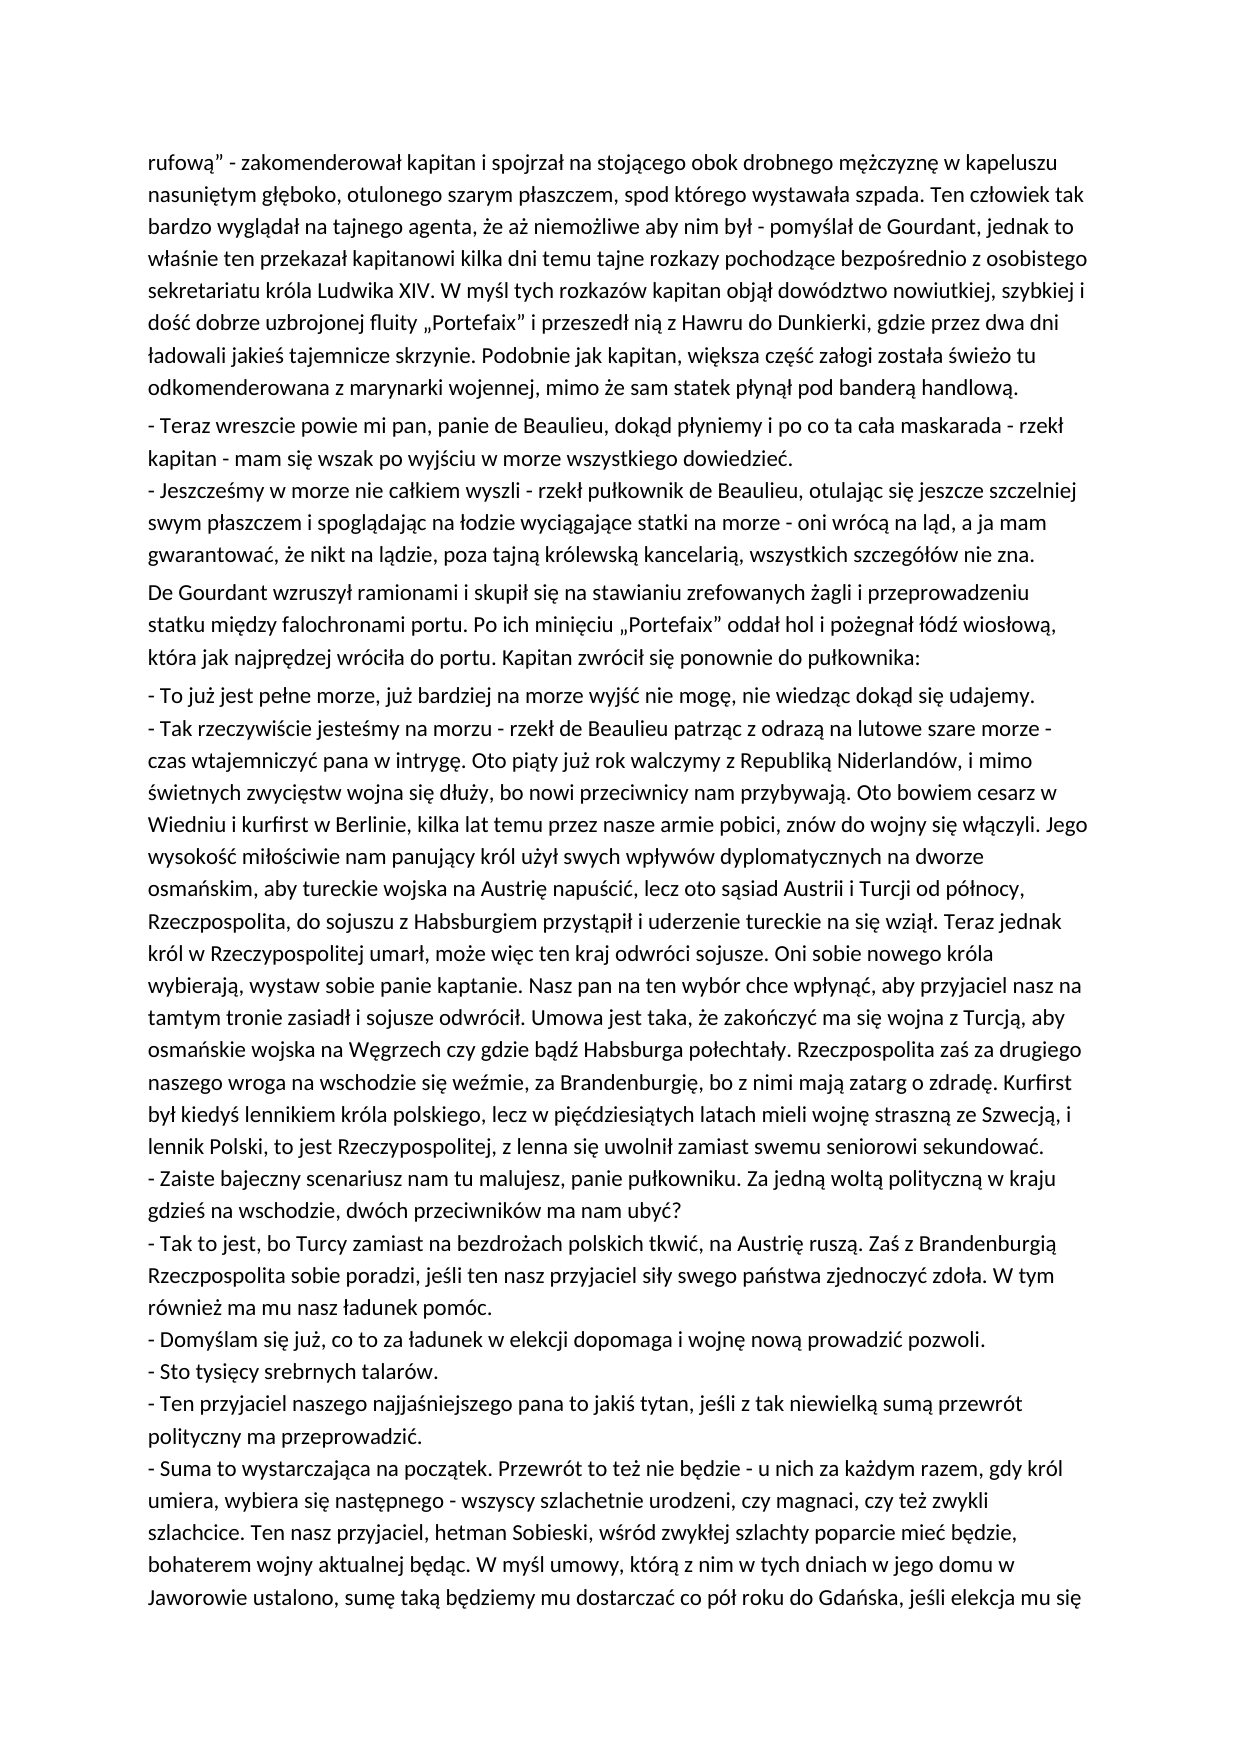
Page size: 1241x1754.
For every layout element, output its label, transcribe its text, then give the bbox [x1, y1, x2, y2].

text - Zaiste bajeczny scenariusz nam tu malujesz, panie pułkowniku. Za jedną woltą polityczną w kraju gdzieś na wschodzie, dwóch przeciwników ma nam ubyć? [148, 1164, 1093, 1224]
text rufową” - zakomenderował kapitan i spojrzał na stojącego obok drobnego mężczyznę w kapeluszu nasuniętym głęboko, otulonego szarym płaszczem, spod którego wystawała szpada. Ten człowiek tak bardzo wyglądał na tajnego agenta, że aż niemożliwe aby nim był - pomyślał de Gourdant, jednak to właśnie ten przekazał kapitanowi kilka dni temu tajne rozkazy pochodzące bezpośrednio z osobistego sekretariatu króla Ludwika XIV. W myśl tych rozkazów kapitan objął dowództwo nowiutkiej, szybkiej i dość dobrze uzbrojonej fluity „Portefaix” i przeszedł nią z Hawru do Dunkierki, gdzie przez dwa dni ładowali jakieś tajemnicze skrzynie. Podobnie jak kapitan, większa część załogi została świeżo tu odkomenderowana z marynarki wojennej, mimo że sam statek płynął pod banderą handlową. [148, 148, 1093, 401]
text De Gourdant wzruszył ramionami i skupił się na stawianiu zrefowanych żagli i przeprowadzeniu statku między falochronami portu. Po ich minięciu „Portefaix” oddał hol i pożegnał łódź wiosłową, która jak najprędzej wróciła do portu. Kapitan zwrócił się ponownie do pułkownika: [148, 578, 1093, 671]
text - Teraz wreszcie powie mi pan, panie de Beaulieu, dokąd płyniemy i po co ta cała maskarada - rzekł kapitan - mam się wszak po wyjściu w morze wszystkiego dowiedzieć. [148, 412, 1093, 472]
text - Jeszcześmy w morze nie całkiem wyszli - rzekł pułkownik de Beaulieu, otulając się jeszcze szczelniej swym płaszczem i spoglądając na łodzie wyciągające statki na morze - oni wrócą na ląd, a ja mam gwarantować, że nikt na lądzie, poza tajną królewską kancelarią, wszystkich szczegółów nie zna. [148, 476, 1093, 568]
text - To już jest pełne morze, już bardziej na morze wyjść nie mogę, nie wiedząc dokąd się udajemy. [148, 681, 1093, 709]
text - Sto tysięcy srebrnych talarów. [148, 1357, 1093, 1385]
text - Domyślam się już, co to za ładunek w elekcji dopomaga i wojnę nową prowadzić pozwoli. [148, 1325, 1093, 1353]
text - Suma to wystarczająca na początek. Przewrót to też nie będzie - u nich za każdym razem, gdy król umiera, wybiera się następnego - wszyscy szlachetnie urodzeni, czy magnaci, czy też zwykli szlachcice. Ten nasz przyjaciel, hetman Sobieski, wśród zwykłej szlachty poparcie mieć będzie, bohaterem wojny aktualnej będąc. W myśl umowy, którą z nim w tych dniach w jego domu w Jaworowie ustalono, sumę taką będziemy mu dostarczać co pół roku do Gdańska, jeśli elekcja mu się [148, 1454, 1093, 1611]
text - Ten przyjaciel naszego najjaśniejszego pana to jakiś tytan, jeśli z tak niewielką sumą przewrót polityczny ma przeprowadzić. [148, 1389, 1093, 1450]
text - Tak rzeczywiście jesteśmy na morzu - rzekł de Beaulieu patrząc z odrazą na lutowe szare morze - czas wtajemniczyć pana w intrygę. Oto piąty już rok walczymy z Republiką Niderlandów, i mimo świetnych zwycięstw wojna się dłuży, bo nowi przeciwnicy nam przybywają. Oto bowiem cesarz w Wiedniu i kurfirst w Berlinie, kilka lat temu przez nasze armie pobici, znów do wojny się włączyli. Jego wysokość miłościwie nam panujący król użył swych wpływów dyplomatycznych na dworze osmańskim, aby tureckie wojska na Austrię napuścić, lecz oto sąsiad Austrii i Turcji od północy, Rzeczpospolita, do sojuszu z Habsburgiem przystąpił i uderzenie tureckie na się wziął. Teraz jednak król w Rzeczypospolitej umarł, może więc ten kraj odwróci sojusze. Oni sobie nowego króla wybierają, wystaw sobie panie kaptanie. Nasz pan na ten wybór chce wpłynąć, aby przyjaciel nasz na tamtym tronie zasiadł i sojusze odwrócił. Umowa jest taka, że zakończyć ma się wojna z Turcją, aby osmańskie wojska na Węgrzech czy gdzie bądź Habsburga połechtały. Rzeczpospolita zaś za drugiego naszego wroga na wschodzie się weźmie, za Brandenburgię, bo z nimi mają zatarg o zdradę. Kurfirst był kiedyś lennikiem króla polskiego, lecz w pięćdziesiątych latach mieli wojnę straszną ze Szwecją, i lennik Polski, to jest Rzeczypospolitej, z lenna się uwolnił zamiast swemu seniorowi sekundować. [148, 714, 1093, 1160]
text - Tak to jest, bo Turcy zamiast na bezdrożach polskich tkwić, na Austrię ruszą. Zaś z Brandenburgią Rzeczpospolita sobie poradzi, jeśli ten nasz przyjaciel siły swego państwa zjednoczyć zdoła. W tym również ma mu nasz ładunek pomóc. [148, 1229, 1093, 1321]
